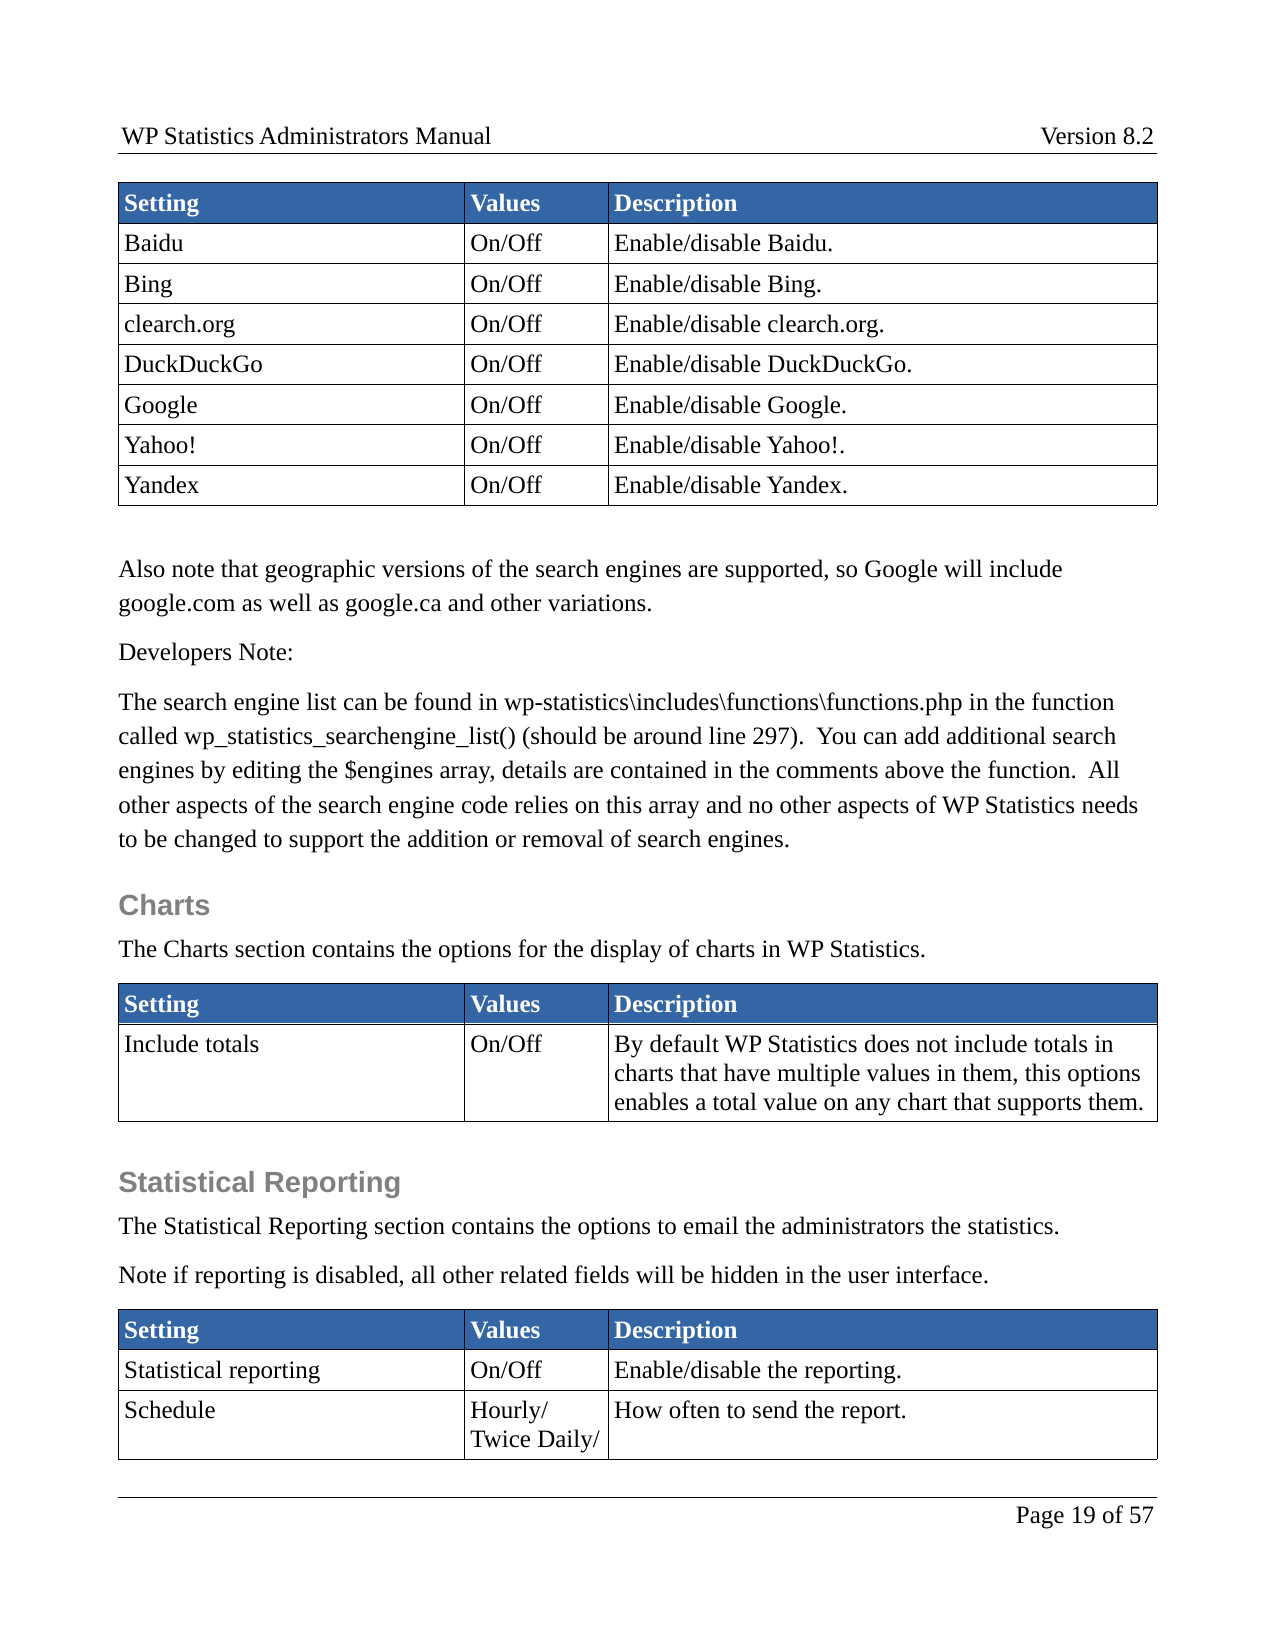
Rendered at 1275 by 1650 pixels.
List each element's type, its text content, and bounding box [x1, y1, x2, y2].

table_cell Enable/disable the reporting. [609, 1350, 1157, 1389]
table_cell Enable/disable Bing. [609, 264, 1157, 303]
text Note if reporting is disabled, all other related fields will be hidden in the user interface. [118, 1260, 1157, 1289]
table_cell Enable/disable Google. [609, 385, 1157, 424]
table_cell Yahoo! [119, 425, 464, 464]
table_cell On/Off [465, 264, 608, 303]
table_cell Enable/disable Yandex. [609, 466, 1157, 505]
table_header Values [465, 984, 608, 1023]
subtitle Statistical Reporting [118, 1165, 1157, 1198]
table_header Setting [119, 183, 464, 223]
table_header Values [465, 183, 608, 223]
table_cell How often to send the report. [609, 1391, 1157, 1459]
table_cell On/Off [465, 224, 608, 263]
table_cell DuckDuckGo [119, 345, 464, 384]
table_header Setting [119, 984, 464, 1023]
table_header Description [609, 984, 1157, 1023]
table_cell Enable/disable Baidu. [609, 224, 1157, 263]
table_cell Bing [119, 264, 464, 303]
table_cell Include totals [119, 1025, 464, 1121]
table_cell On/Off [465, 385, 608, 424]
text Developers Note: [118, 637, 1157, 666]
table_header Values [465, 1310, 608, 1349]
text The search engine list can be found in wp-statistics\includes\functions\functions.php in the function called wp_statistics_searchengine_list() (should be around line 297). You can add additional search engines by editing the $engines array, details are contained in the comments above the function. All other aspects of the search engine code relies on this array and no other aspects of WP Statistics needs to be changed to support the addition or removal of search engines. [118, 687, 1157, 853]
table_cell Enable/disable clearch.org. [609, 304, 1157, 343]
table_header Description [609, 1310, 1157, 1349]
table_cell On/Off [465, 466, 608, 505]
table_cell Enable/disable DuckDuckGo. [609, 345, 1157, 384]
text The Statistical Reporting section contains the options to email the administrators the statistics. [118, 1211, 1157, 1239]
table_cell On/Off [465, 304, 608, 343]
table_cell Baidu [119, 224, 464, 263]
table_cell Yandex [119, 466, 464, 505]
table_cell On/Off [465, 1025, 608, 1121]
text The Charts section contains the options for the display of charts in WP Statistics. [118, 934, 1157, 963]
table_cell Statistical reporting [119, 1350, 464, 1389]
subtitle Charts [118, 888, 1157, 922]
table_cell Hourly/ Twice Daily/ [465, 1391, 608, 1459]
table_cell Enable/disable Yahoo!. [609, 425, 1157, 464]
table_cell On/Off [465, 1350, 608, 1389]
table_cell Schedule [119, 1391, 464, 1459]
table_header Setting [119, 1310, 464, 1349]
table_header Description [609, 183, 1157, 223]
table_cell By default WP Statistics does not include totals in charts that have multiple values in them, this options enables a total value on any chart that supports them. [609, 1025, 1157, 1121]
table_cell Google [119, 385, 464, 424]
table_cell clearch.org [119, 304, 464, 343]
table_cell On/Off [465, 425, 608, 464]
table_cell On/Off [465, 345, 608, 384]
text Also note that geographic versions of the search engines are supported, so Google will include google.com as well as google.ca and other variations. [118, 554, 1157, 617]
